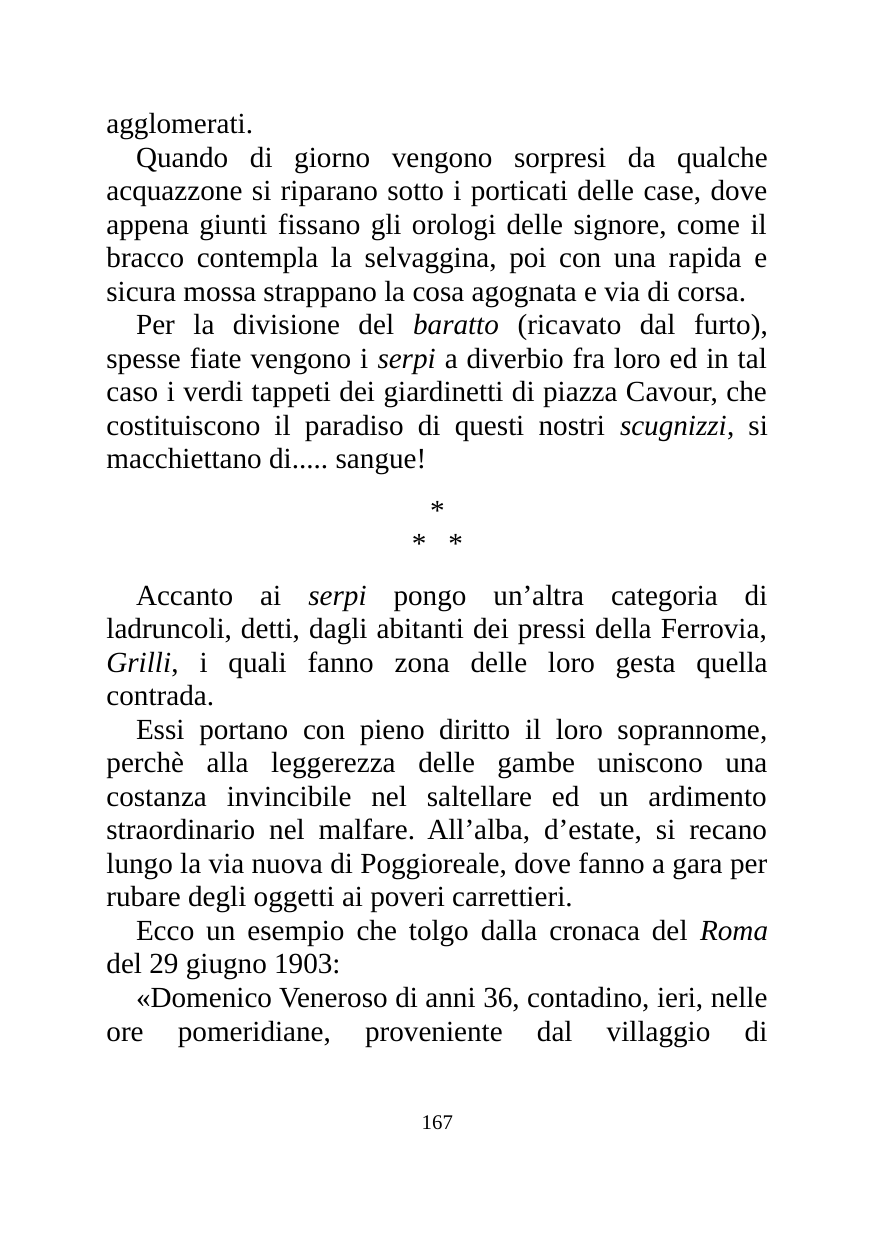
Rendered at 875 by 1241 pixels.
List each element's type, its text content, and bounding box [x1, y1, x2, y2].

text Essi portano con pieno diritto il loro soprannome, perchè alla leggerezza delle gambe uniscono una costanza invincibile nel saltellare ed un ardimento straordinario nel malfare. All’alba, d’estate, si recano lungo la via nuova di Poggioreale, dove fanno a gara per rubare degli oggetti ai poveri carrettieri. [106, 712, 768, 913]
text Quando di giorno vengono sorpresi da qualche acquazzone si riparano sotto i porticati delle case, dove appena giunti fissano gli orologi delle signore, come il bracco contempla la selvaggina, poi con una rapida e sicura mossa strappano la cosa agognata e via di corsa. [106, 140, 768, 307]
text * * * [106, 493, 768, 560]
text Ecco un esempio che tolgo dalla cronaca del Roma del 29 giugno 1903: [106, 913, 768, 980]
text «Domenico Veneroso di anni 36, contadino, ieri, nelle ore pomeridiane, proveniente dal villaggio di [106, 980, 768, 1047]
text Accanto ai serpi pongo un’altra categoria di ladruncoli, detti, dagli abitanti dei pressi della Ferrovia, Grilli, i quali fanno zona delle loro gesta quella contrada. [106, 578, 768, 712]
text Per la divisione del baratto (ricavato dal furto), spesse fiate vengono i serpi a diverbio fra loro ed in tal caso i verdi tappeti dei giardinetti di piazza Cavour, che costituiscono il paradiso di questi nostri scugnizzi, si macchiettano di..... sangue! [106, 307, 768, 475]
text agglomerati. [106, 106, 768, 140]
